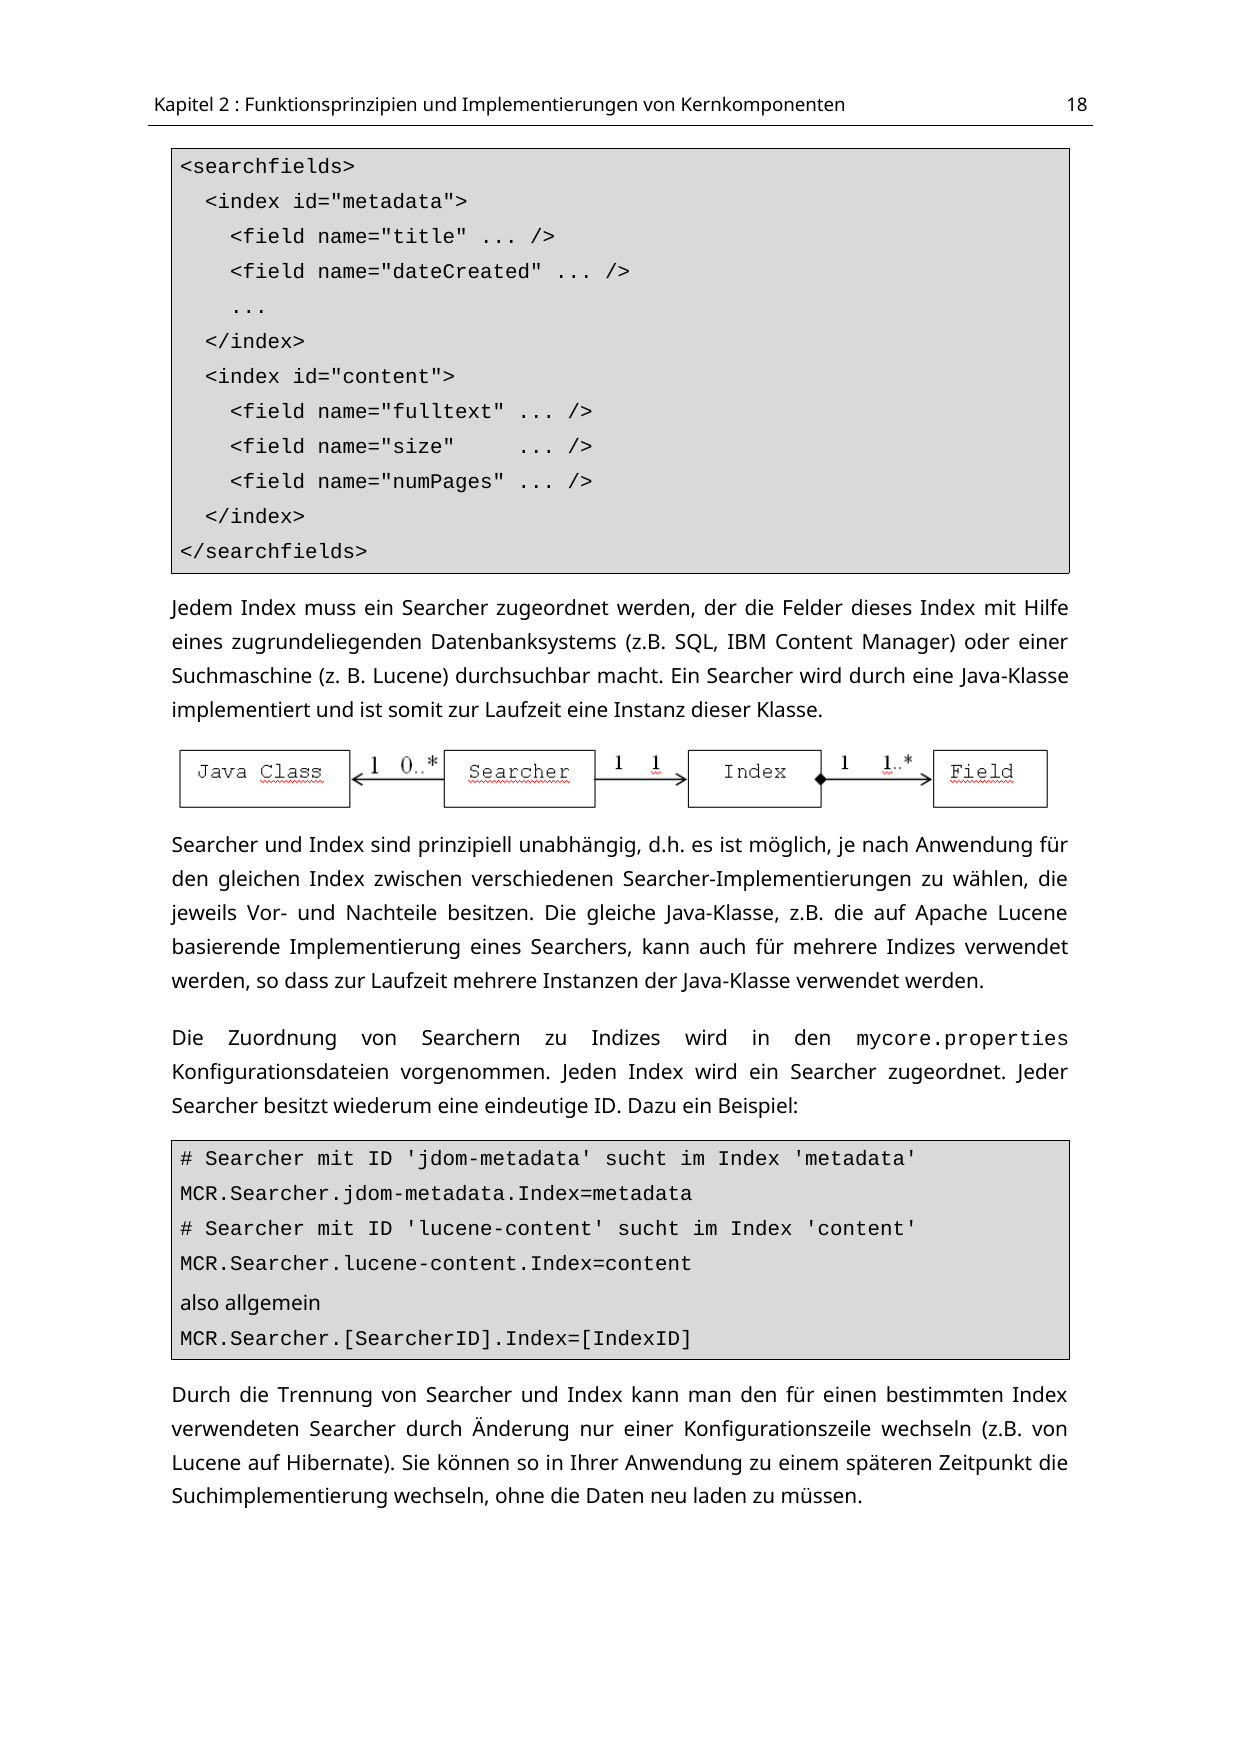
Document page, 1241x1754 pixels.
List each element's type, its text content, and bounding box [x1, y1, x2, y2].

text </index> [172, 323, 1069, 354]
text MCR.Searcher.jdom-metadata.Index=metadata [172, 1175, 1069, 1207]
text <index id="metadata"> [172, 183, 1069, 214]
text <index id="content"> [172, 358, 1069, 389]
text also allgemein [172, 1280, 1069, 1316]
text </searchfields> [172, 533, 1069, 573]
text # Searcher mit ID 'lucene-content' sucht im Index 'content' [172, 1210, 1069, 1242]
text Jedem Index muss ein Searcher zugeordnet werden, der die Felder dieses Index mit Hilfe eines zugrundeliegenden Datenbanksystems (z.B. SQL, IBM Content Manager) oder einer Suchmaschine (z. B. Lucene) durchsuchbar macht. Ein Searcher wird durch eine Java-Klasse implementiert und ist somit zur Laufzeit eine Instanz dieser Klasse. [171, 593, 1069, 722]
text <field name="fulltext" ... /> [172, 393, 1069, 424]
text MCR.Searcher.lucene-content.Index=content [172, 1245, 1069, 1277]
text Searcher und Index sind prinzipiell unabhängig, d.h. es ist möglich, je nach Anwendung für den gleichen Index zwischen verschiedenen Searcher-Implementierungen zu wählen, die jeweils Vor- und Nachteile besitzen. Die gleiche Java-Klasse, z.B. die auf Apache Lucene basierende Implementierung eines Searchers, kann auch für mehrere Indizes verwendet werden, so dass zur Laufzeit mehrere Instanzen der Java-Klasse verwendet werden. [171, 825, 1069, 994]
text Die Zuordnung von Searchern zu Indizes wird in den mycore.properties Konfigurationsdateien vorgenommen. Jeden Index wird ein Searcher zugeordnet. Jeder Searcher besitzt wiederum eine eindeutige ID. Dazu ein Beispiel: [171, 1023, 1069, 1119]
text <field name="title" ... /> [172, 218, 1069, 249]
text <field name="size" ... /> [172, 428, 1069, 459]
text <field name="dateCreated" ... /> [172, 253, 1069, 284]
text ... [172, 288, 1069, 319]
text MCR.Searcher.[SearcherID].Index=[IndexID] [172, 1319, 1069, 1359]
text <searchfields> [172, 149, 1069, 179]
picture [171, 722, 1069, 825]
text # Searcher mit ID 'jdom-metadata' sucht im Index 'metadata' [172, 1141, 1069, 1172]
text Durch die Trennung von Searcher und Index kann man den für einen bestimmten Index verwendeten Searcher durch Änderung nur einer Konfigurationszeile wechseln (z.B. von Lucene auf Hibernate). Sie können so in Ihrer Anwendung zu einem späteren Zeitpunkt die Suchimplementierung wechseln, ohne die Daten neu laden zu müssen. [171, 1380, 1069, 1510]
text <field name="numPages" ... /> [172, 463, 1069, 494]
text </index> [172, 498, 1069, 529]
